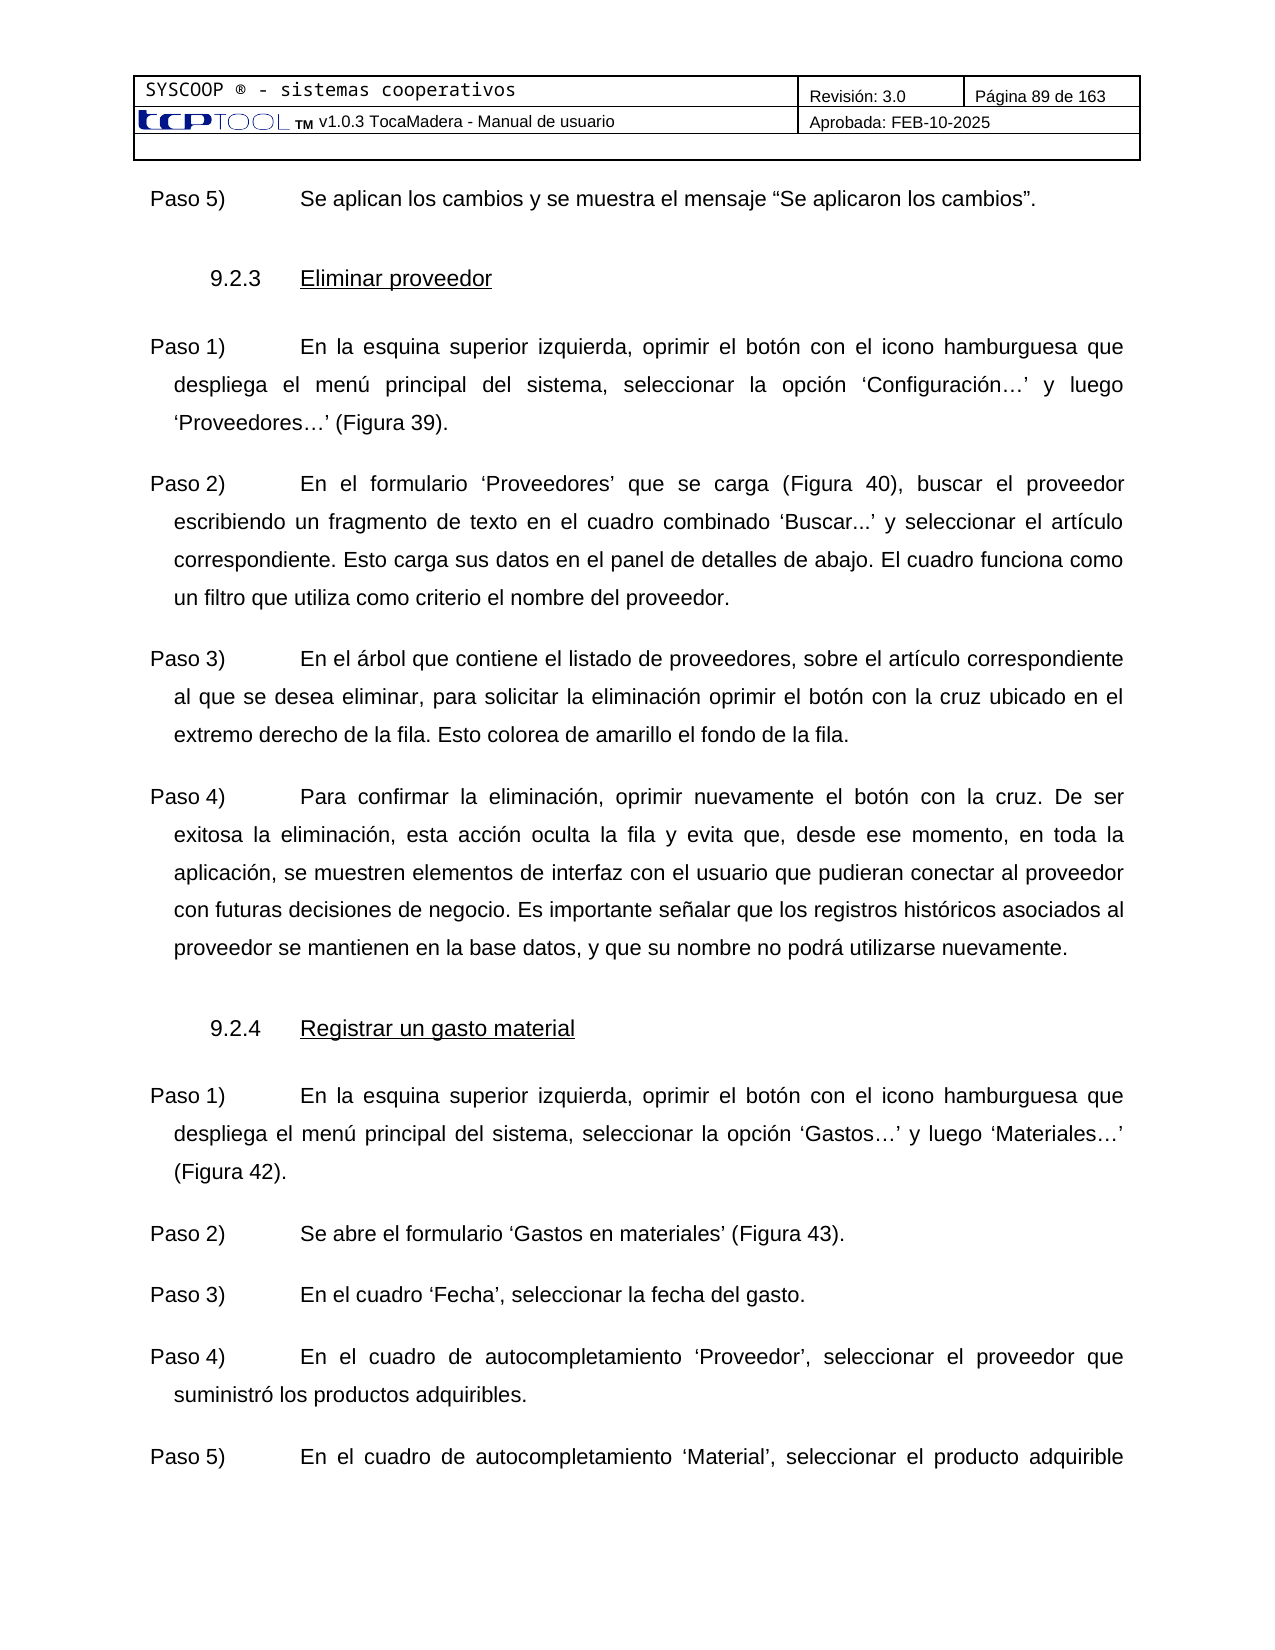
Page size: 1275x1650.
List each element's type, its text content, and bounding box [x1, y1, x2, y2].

list En la esquina superior izquierda, oprimir el botón con el icono hamburguesa que despliega el menú principal del sistema, seleccionar la opción ‘Gastos…’ y luego ‘Materiales…’ (Figura 42). [150, 1083, 1125, 1184]
list Para confirmar la eliminación, oprimir nuevamente el botón con la cruz. De ser exitosa la eliminación, esta acción oculta la fila y evita que, desde ese momento, en toda la aplicación, se muestren elementos de interfaz con el usuario que pudieran conectar al proveedor con futuras decisiones de negocio. Es importante señalar que los registros históricos asociados al proveedor se mantienen en la base datos, y que su nombre no podrá utilizarse nuevamente. [150, 784, 1125, 960]
list Se abre el formulario ‘Gastos en materiales’ (Figura 43). [150, 1221, 1125, 1246]
subtitle Eliminar proveedor [210, 265, 1125, 292]
list En el cuadro ‘Fecha’, seleccionar la fecha del gasto. [150, 1282, 1125, 1307]
picture [138, 110, 290, 130]
list En el cuadro de autocompletamiento ‘Material’, seleccionar el producto adquirible [150, 1444, 1125, 1469]
list En el cuadro de autocompletamiento ‘Proveedor’, seleccionar el proveedor que suministró los productos adquiribles. [150, 1344, 1125, 1407]
list Se aplican los cambios y se muestra el mensaje “Se aplicaron los cambios”. [150, 186, 1125, 211]
list En el árbol que contiene el listado de proveedores, sobre el artículo correspondiente al que se desea eliminar, para solicitar la eliminación oprimir el botón con la cruz ubicado en el extremo derecho de la fila. Esto colorea de amarillo el fondo de la fila. [150, 646, 1125, 747]
subtitle Registrar un gasto material [210, 1015, 1125, 1041]
list En el formulario ‘Proveedores’ que se carga (Figura 40), buscar el proveedor escribiendo un fragmento de texto en el cuadro combinado ‘Buscar...’ y seleccionar el artículo correspondiente. Esto carga sus datos en el panel de detalles de abajo. El cuadro funciona como un filtro que utiliza como criterio el nombre del proveedor. [150, 471, 1125, 610]
list En la esquina superior izquierda, oprimir el botón con el icono hamburguesa que despliega el menú principal del sistema, seleccionar la opción ‘Configuración…’ y luego ‘Proveedores…’ (Figura 39). [150, 334, 1125, 434]
